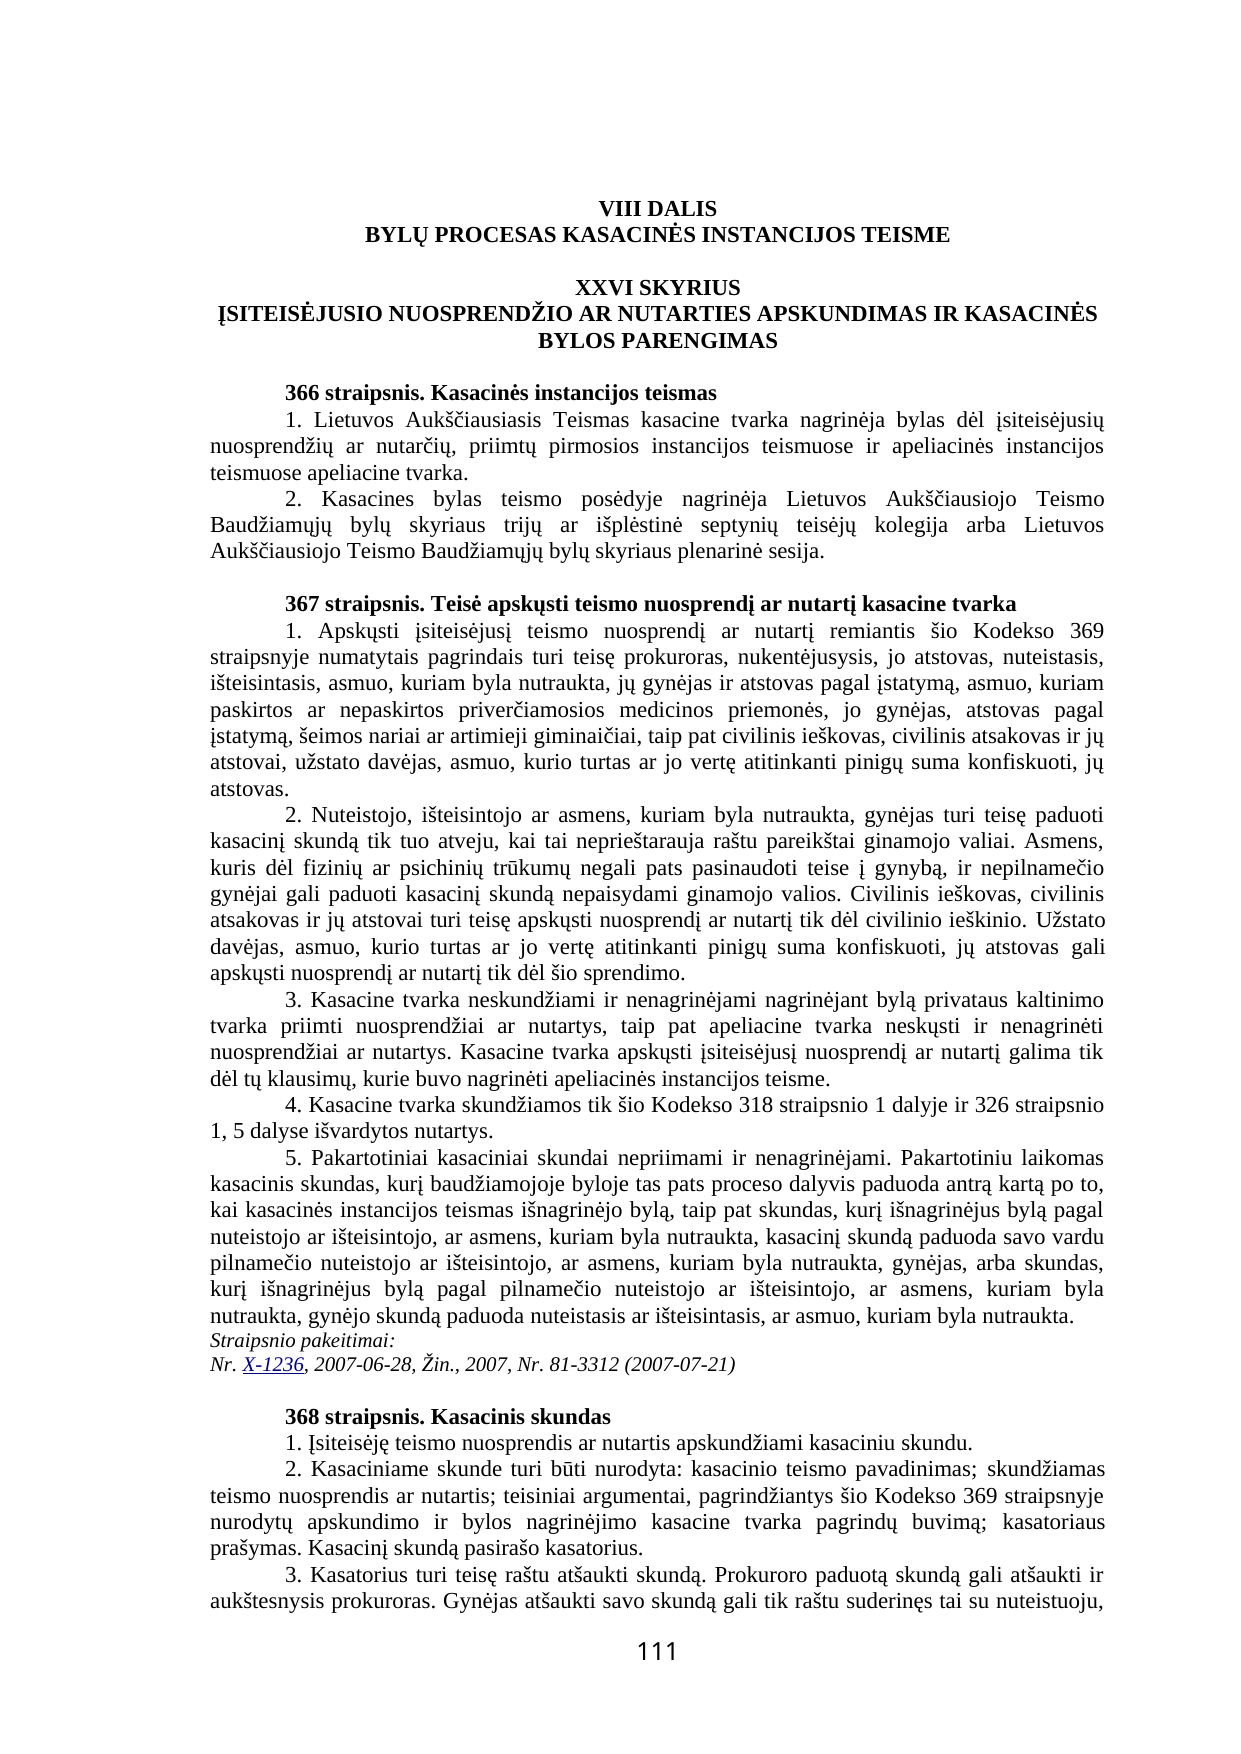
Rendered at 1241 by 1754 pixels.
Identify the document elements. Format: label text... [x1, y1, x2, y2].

text Įsiteisėjusio nuosprendžio ar nutarties apskundimas ir kasacinės bylos parengimas [210, 300, 1106, 353]
text 3. Kasatorius turi teisę raštu atšaukti skundą. Prokuroro paduotą skundą gali atšaukti ir aukštesnysis prokuroras. Gynėjas atšaukti savo skundą gali tik raštu suderinęs tai su nuteistuoju, [210, 1561, 1106, 1613]
text 3. Kasacine tvarka neskundžiami ir nenagrinėjami nagrinėjant bylą privataus kaltinimo tvarka priimti nuosprendžiai ar nutartys, taip pat apeliacine tvarka neskųsti ir nenagrinėti nuosprendžiai ar nutartys. Kasacine tvarka apskųsti įsiteisėjusį nuosprendį ar nutartį galima tik dėl tų klausimų, kurie buvo nagrinėti apeliacinės instancijos teisme. [210, 986, 1106, 1091]
text 1. Įsiteisėję teismo nuosprendis ar nutartis apskundžiami kasaciniu skundu. [210, 1429, 1106, 1455]
text Straipsnio pakeitimai: [210, 1328, 1106, 1352]
subtitle XXVI skyrius [210, 274, 1106, 300]
text 5. Pakartotiniai kasaciniai skundai nepriimami ir nenagrinėjami. Pakartotiniu laikomas kasacinis skundas, kurį baudžiamojoje byloje tas pats proceso dalyvis paduoda antrą kartą po to, kai kasacinės instancijos teismas išnagrinėjo bylą, taip pat skundas, kurį išnagrinėjus bylą pagal nuteistojo ar išteisintojo, ar asmens, kuriam byla nutraukta, kasacinį skundą paduoda savo vardu pilnamečio nuteistojo ar išteisintojo, ar asmens, kuriam byla nutraukta, gynėjas, arba skundas, kurį išnagrinėjus bylą pagal pilnamečio nuteistojo ar išteisintojo, ar asmens, kuriam byla nutraukta, gynėjo skundą paduoda nuteistasis ar išteisintasis, ar asmuo, kuriam byla nutraukta. [210, 1144, 1106, 1328]
text 1. Lietuvos Aukščiausiasis Teismas kasacine tvarka nagrinėja bylas dėl įsiteisėjusių nuosprendžių ar nutarčių, priimtų pirmosios instancijos teismuose ir apeliacinės instancijos teismuose apeliacine tvarka. [210, 406, 1106, 485]
text 2. Kasaciniame skunde turi būti nurodyta: kasacinio teismo pavadinimas; skundžiamas teismo nuosprendis ar nutartis; teisiniai argumentai, pagrindžiantys šio Kodekso 369 straipsnyje nurodytų apskundimo ir bylos nagrinėjimo kasacine tvarka pagrindų buvimą; kasatoriaus prašymas. Kasacinį skundą pasirašo kasatorius. [210, 1455, 1106, 1561]
subtitle VIII dalis [210, 195, 1106, 221]
text 368 straipsnis. Kasacinis skundas [210, 1403, 1106, 1429]
text 367 straipsnis. Teisė apskųsti teismo nuosprendį ar nutartį kasacine tvarka [210, 590, 1106, 617]
text Nr. X-1236, 2007-06-28, Žin., 2007, Nr. 81-3312 (2007-07-21) [210, 1352, 1106, 1376]
text 2. Kasacines bylas teismo posėdyje nagrinėja Lietuvos Aukščiausiojo Teismo Baudžiamųjų bylų skyriaus trijų ar išplėstinė septynių teisėjų kolegija arba Lietuvos Aukščiausiojo Teismo Baudžiamųjų bylų skyriaus plenarinė sesija. [210, 485, 1106, 564]
text Bylų procesas kasacinės instancijos teisme [210, 221, 1106, 248]
text 366 straipsnis. Kasacinės instancijos teismas [210, 379, 1106, 406]
text 4. Kasacine tvarka skundžiamos tik šio Kodekso 318 straipsnio 1 dalyje ir 326 straipsnio 1, 5 dalyse išvardytos nutartys. [210, 1091, 1106, 1144]
text 2. Nuteistojo, išteisintojo ar asmens, kuriam byla nutraukta, gynėjas turi teisę paduoti kasacinį skundą tik tuo atveju, kai tai neprieštarauja raštu pareikštai ginamojo valiai. Asmens, kuris dėl fizinių ar psichinių trūkumų negali pats pasinaudoti teise į gynybą, ir nepilnamečio gynėjai gali paduoti kasacinį skundą nepaisydami ginamojo valios. Civilinis ieškovas, civilinis atsakovas ir jų atstovai turi teisę apskųsti nuosprendį ar nutartį tik dėl civilinio ieškinio. Užstato davėjas, asmuo, kurio turtas ar jo vertę atitinkanti pinigų suma konfiskuoti, jų atstovas gali apskųsti nuosprendį ar nutartį tik dėl šio sprendimo. [210, 801, 1106, 986]
text 1. Apskųsti įsiteisėjusį teismo nuosprendį ar nutartį remiantis šio Kodekso 369 straipsnyje numatytais pagrindais turi teisę prokuroras, nukentėjusysis, jo atstovas, nuteistasis, išteisintasis, asmuo, kuriam byla nutraukta, jų gynėjas ir atstovas pagal įstatymą, asmuo, kuriam paskirtos ar nepaskirtos priverčiamosios medicinos priemonės, jo gynėjas, atstovas pagal įstatymą, šeimos nariai ar artimieji giminaičiai, taip pat civilinis ieškovas, civilinis atsakovas ir jų atstovai, užstato davėjas, asmuo, kurio turtas ar jo vertę atitinkanti pinigų suma konfiskuoti, jų atstovas. [210, 617, 1106, 801]
